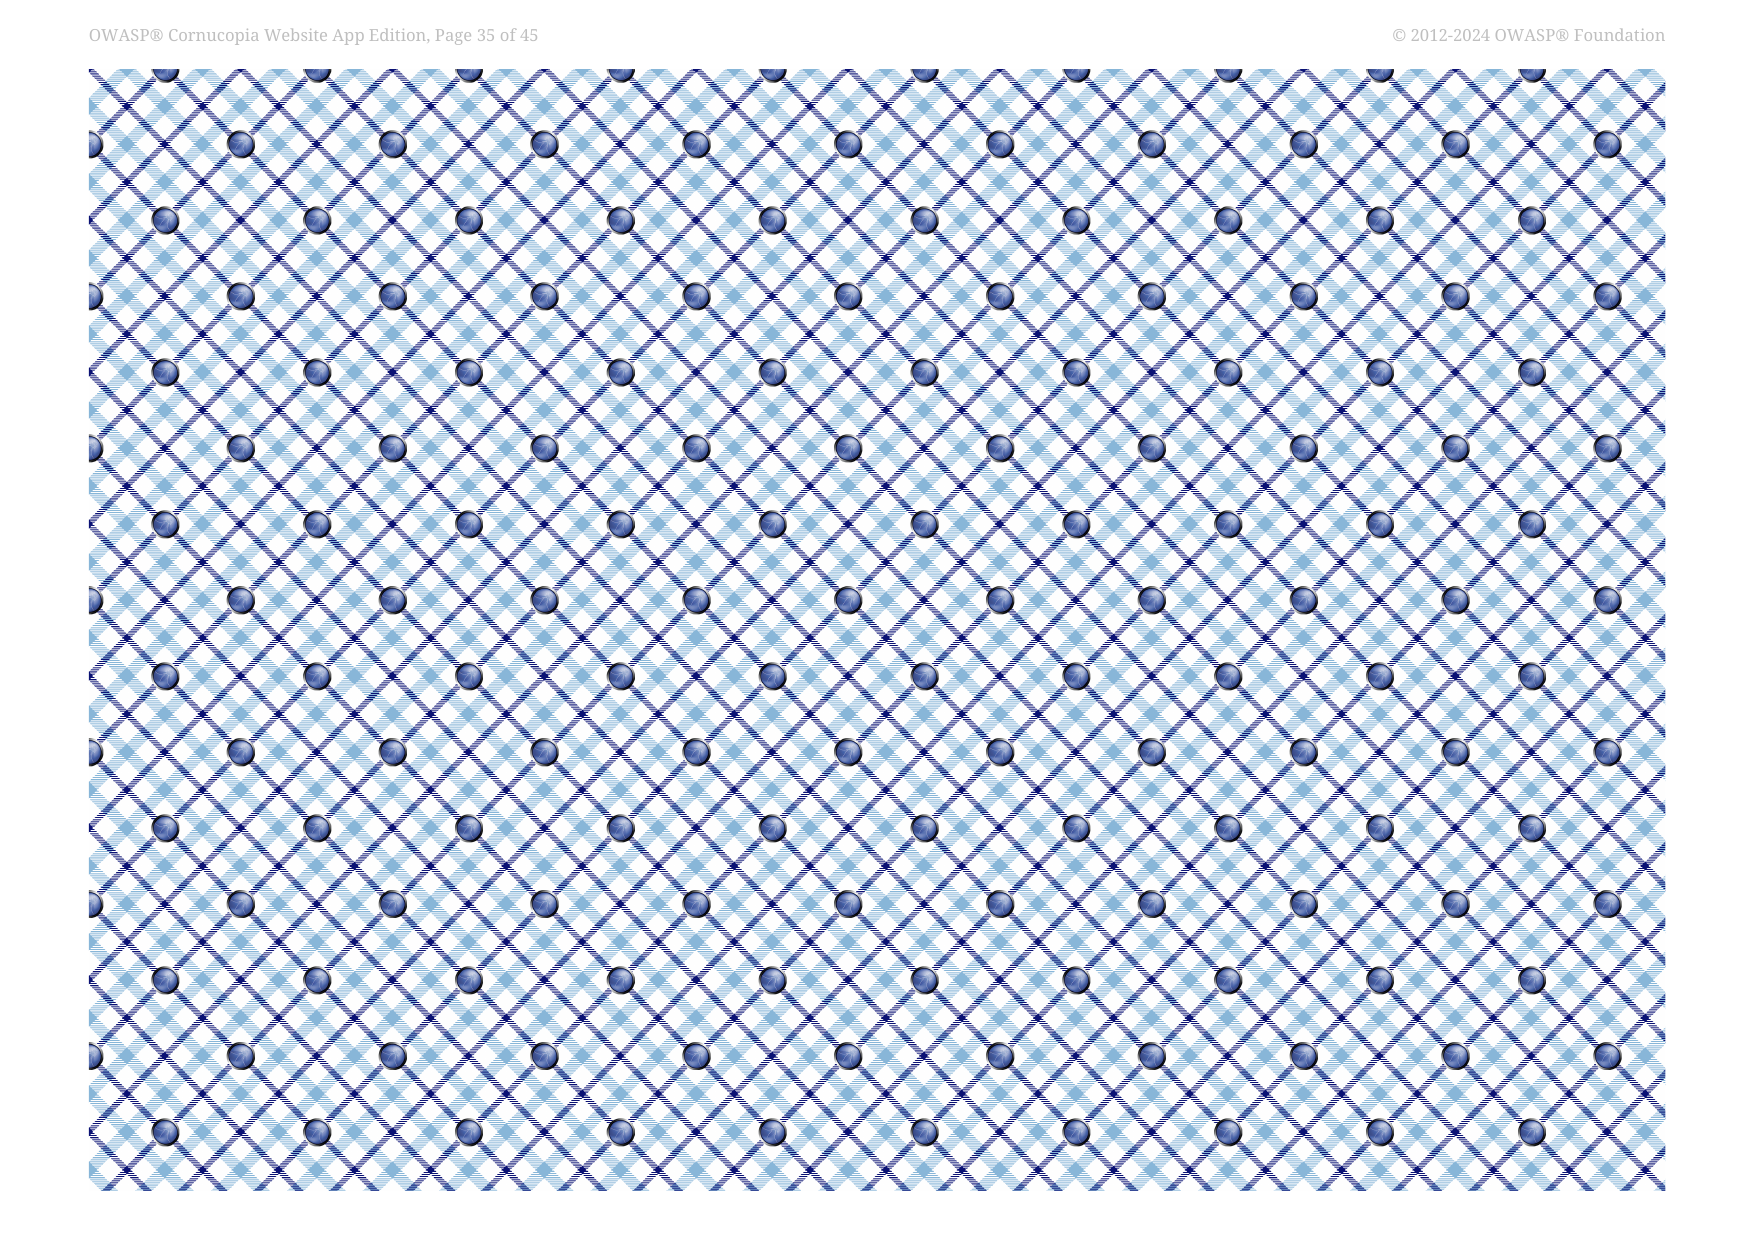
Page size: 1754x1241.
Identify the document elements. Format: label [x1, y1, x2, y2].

picture [88, 69, 1666, 1191]
